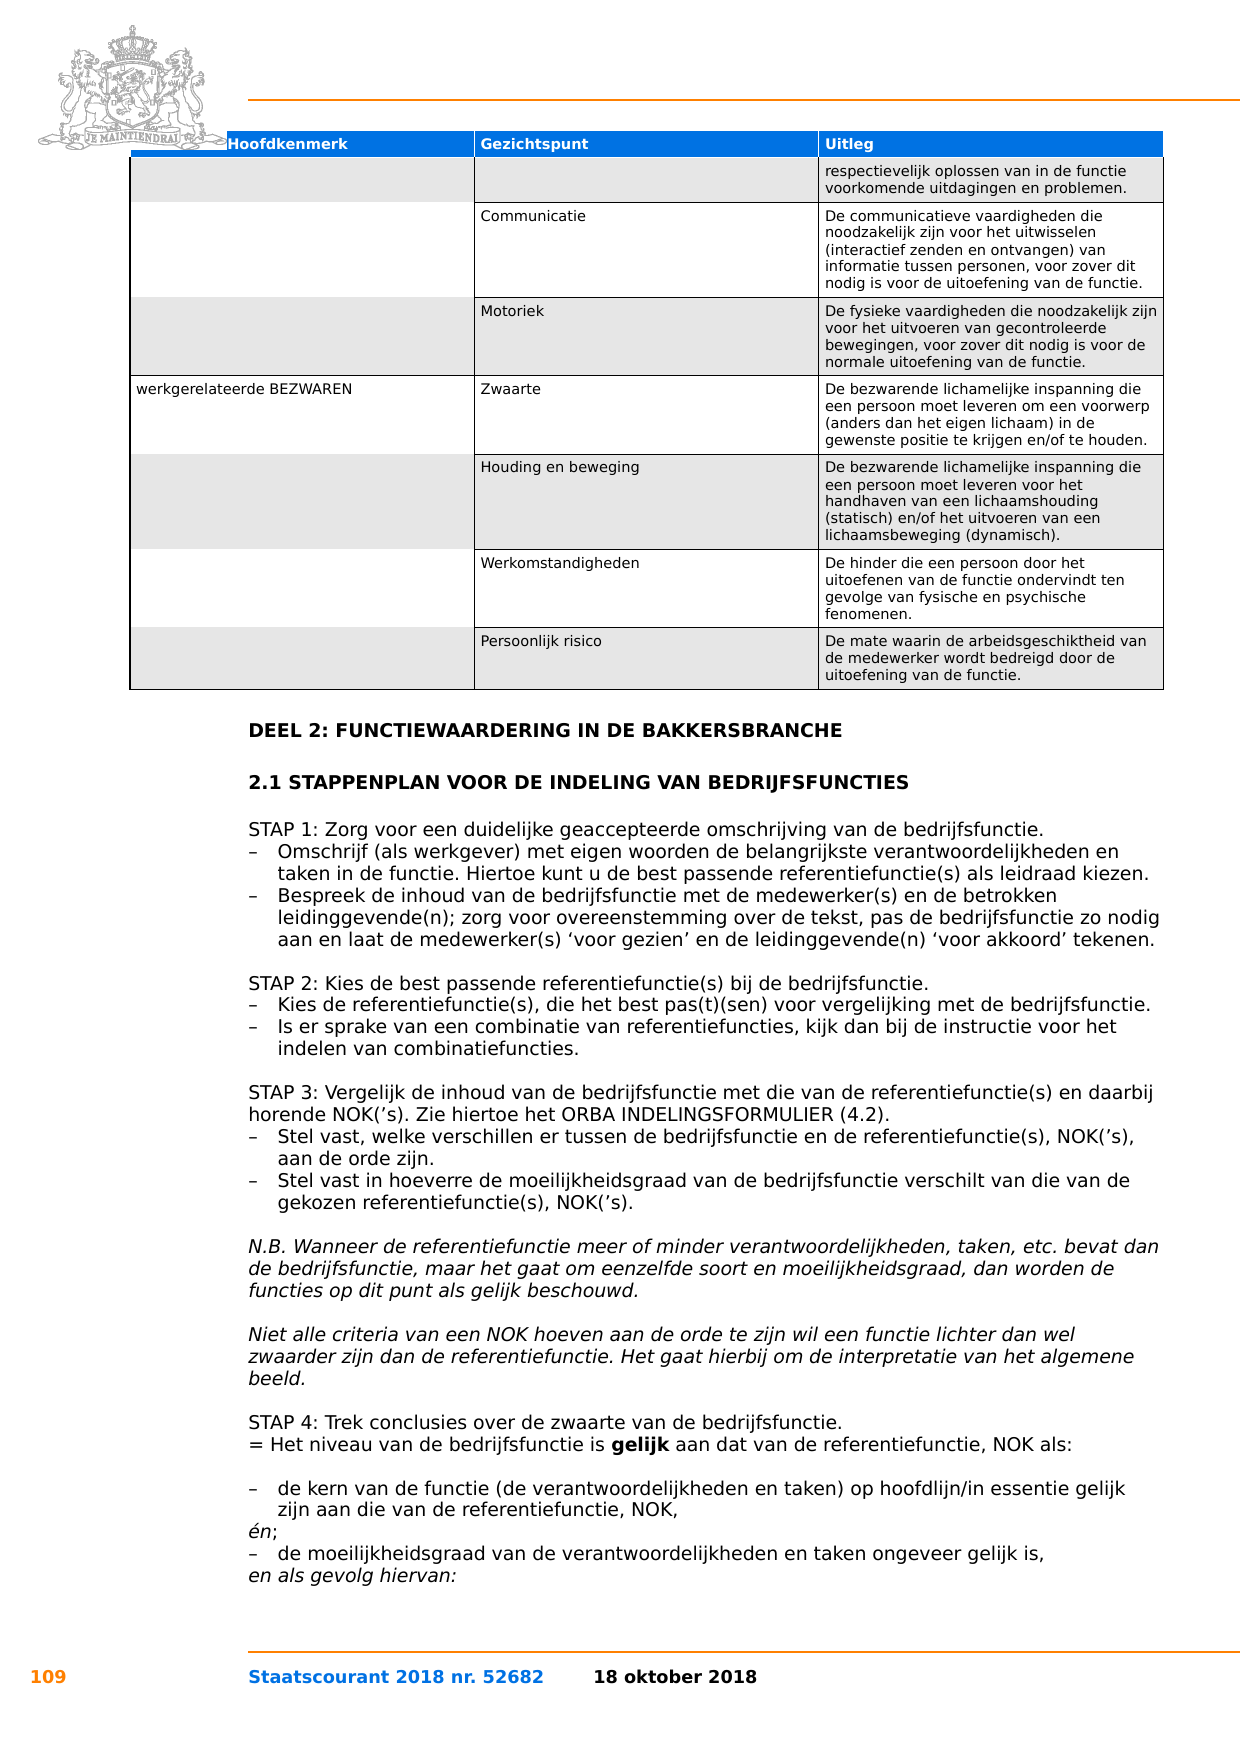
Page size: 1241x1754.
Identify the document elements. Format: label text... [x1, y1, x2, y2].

table_cell De mate waarin de arbeidsgeschiktheid van de medewerker wordt bedreigd door de uitoefening van de functie. [819, 628, 1163, 689]
text = Het niveau van de bedrijfsfunctie is gelijk aan dat van de referentiefunctie, NOK als: [248, 1433, 1163, 1456]
text N.B. Wanneer de referentiefunctie meer of minder verantwoordelijkheden, taken, etc. bevat dan de bedrijfsfunctie, maar het gaat om eenzelfde soort en moeilijkheidsgraad, dan worden de functies op dit punt als gelijk beschouwd. [248, 1236, 1163, 1302]
table_cell Werkomstandigheden [475, 550, 818, 627]
table_cell [131, 549, 474, 627]
text STAP 4: Trek conclusies over de zwaarte van de bedrijfsfunctie. [248, 1412, 1163, 1433]
table_cell Motoriek [475, 298, 818, 375]
table_cell werkgerelateerde BEZWAREN [131, 376, 474, 454]
picture [38, 25, 227, 150]
table_cell respectievelijk oplossen van in de functie voorkomende uitdagingen en problemen. [819, 158, 1163, 202]
table_cell De fysieke vaardigheden die noodzakelijk zijn voor het uitvoeren van gecontroleerde bewegingen, voor zover dit nodig is voor de normale uitoefening van de functie. [819, 298, 1163, 375]
table_cell De bezwarende lichamelijke inspanning die een persoon moet leveren voor het handhaven van een lichaamshouding (statisch) en/of het uitvoeren van een lichaamsbeweging (dynamisch). [819, 455, 1163, 549]
text én; [248, 1521, 1163, 1543]
table_cell De bezwarende lichamelijke inspanning die een persoon moet leveren om een voorwerp (anders dan het eigen lichaam) in de gewenste positie te krijgen en/of te houden. [819, 376, 1163, 454]
table_cell De communicatieve vaardigheden die noodzakelijk zijn voor het uitwisselen (interactief zenden en ontvangen) van informatie tussen personen, voor zover dit nodig is voor de uitoefening van de functie. [819, 203, 1163, 297]
text STAP 3: Vergelijk de inhoud van de bedrijfsfunctie met die van de referentiefunctie(s) en daarbij horende NOK(’s). Zie hiertoe het ORBA INDELINGSFORMULIER (4.2). [248, 1082, 1163, 1126]
text STAP 2: Kies de best passende referentiefunctie(s) bij de bedrijfsfunctie. [248, 972, 1163, 994]
text – Omschrijf (als werkgever) met eigen woorden de belangrijkste verantwoordelijkheden en taken in de functie. Hiertoe kunt u de best passende referentiefunctie(s) als leidraad kiezen. [248, 841, 1163, 884]
table_cell [131, 158, 474, 297]
table_cell Communicatie [475, 203, 818, 297]
text – de kern van de functie (de verantwoordelijkheden en taken) op hoofdlijn/in essentie gelijk zijn aan die van de referentiefunctie, NOK, [248, 1477, 1163, 1521]
table_cell Persoonlijk risico [475, 628, 818, 689]
table_cell [475, 158, 818, 202]
text en als gevolg hiervan: [248, 1565, 1163, 1587]
text – Bespreek de inhoud van de bedrijfsfunctie met de medewerker(s) en de betrokken leidinggevende(n); zorg voor overeenstemming over de tekst, pas de bedrijfsfunctie zo nodig aan en laat de medewerker(s) ‘voor gezien’ en de leidinggevende(n) ‘voor akkoord’ tekenen. [248, 884, 1163, 951]
table_cell Houding en beweging [475, 455, 818, 549]
subtitle DEEL 2: FUNCTIEWAARDERING IN DE BAKKERSBRANCHE [248, 720, 1163, 742]
subtitle 2.1 STAPPENPLAN VOOR DE INDELING VAN BEDRIJFSFUNCTIES [248, 772, 1163, 794]
table_cell Zwaarte [475, 376, 818, 454]
table_cell De hinder die een persoon door het uitoefenen van de functie ondervindt ten gevolge van fysische en psychische fenomenen. [819, 550, 1163, 627]
text – Stel vast in hoeverre de moeilijkheidsgraad van de bedrijfsfunctie verschilt van die van de gekozen referentiefunctie(s), NOK(’s). [248, 1170, 1163, 1214]
table_header Gezichtspunt [475, 131, 818, 157]
text – Kies de referentiefunctie(s), die het best pas(t)(sen) voor vergelijking met de bedrijfsfunctie. [248, 994, 1163, 1016]
text – de moeilijkheidsgraad van de verantwoordelijkheden en taken ongeveer gelijk is, [248, 1543, 1163, 1565]
table_header Uitleg [819, 131, 1163, 157]
text – Is er sprake van een combinatie van referentiefuncties, kijk dan bij de instructie voor het indelen van combinatiefuncties. [248, 1016, 1163, 1060]
text Niet alle criteria van een NOK hoeven aan de orde te zijn wil een functie lichter dan wel zwaarder zijn dan de referentiefunctie. Het gaat hierbij om de interpretatie van het algemene beeld. [248, 1324, 1163, 1390]
text STAP 1: Zorg voor een duidelijke geaccepteerde omschrijving van de bedrijfsfunctie. [248, 819, 1163, 841]
text – Stel vast, welke verschillen er tussen de bedrijfsfunctie en de referentiefunctie(s), NOK(’s), aan de orde zijn. [248, 1126, 1163, 1170]
table_header Hoofdkenmerk [131, 131, 474, 157]
